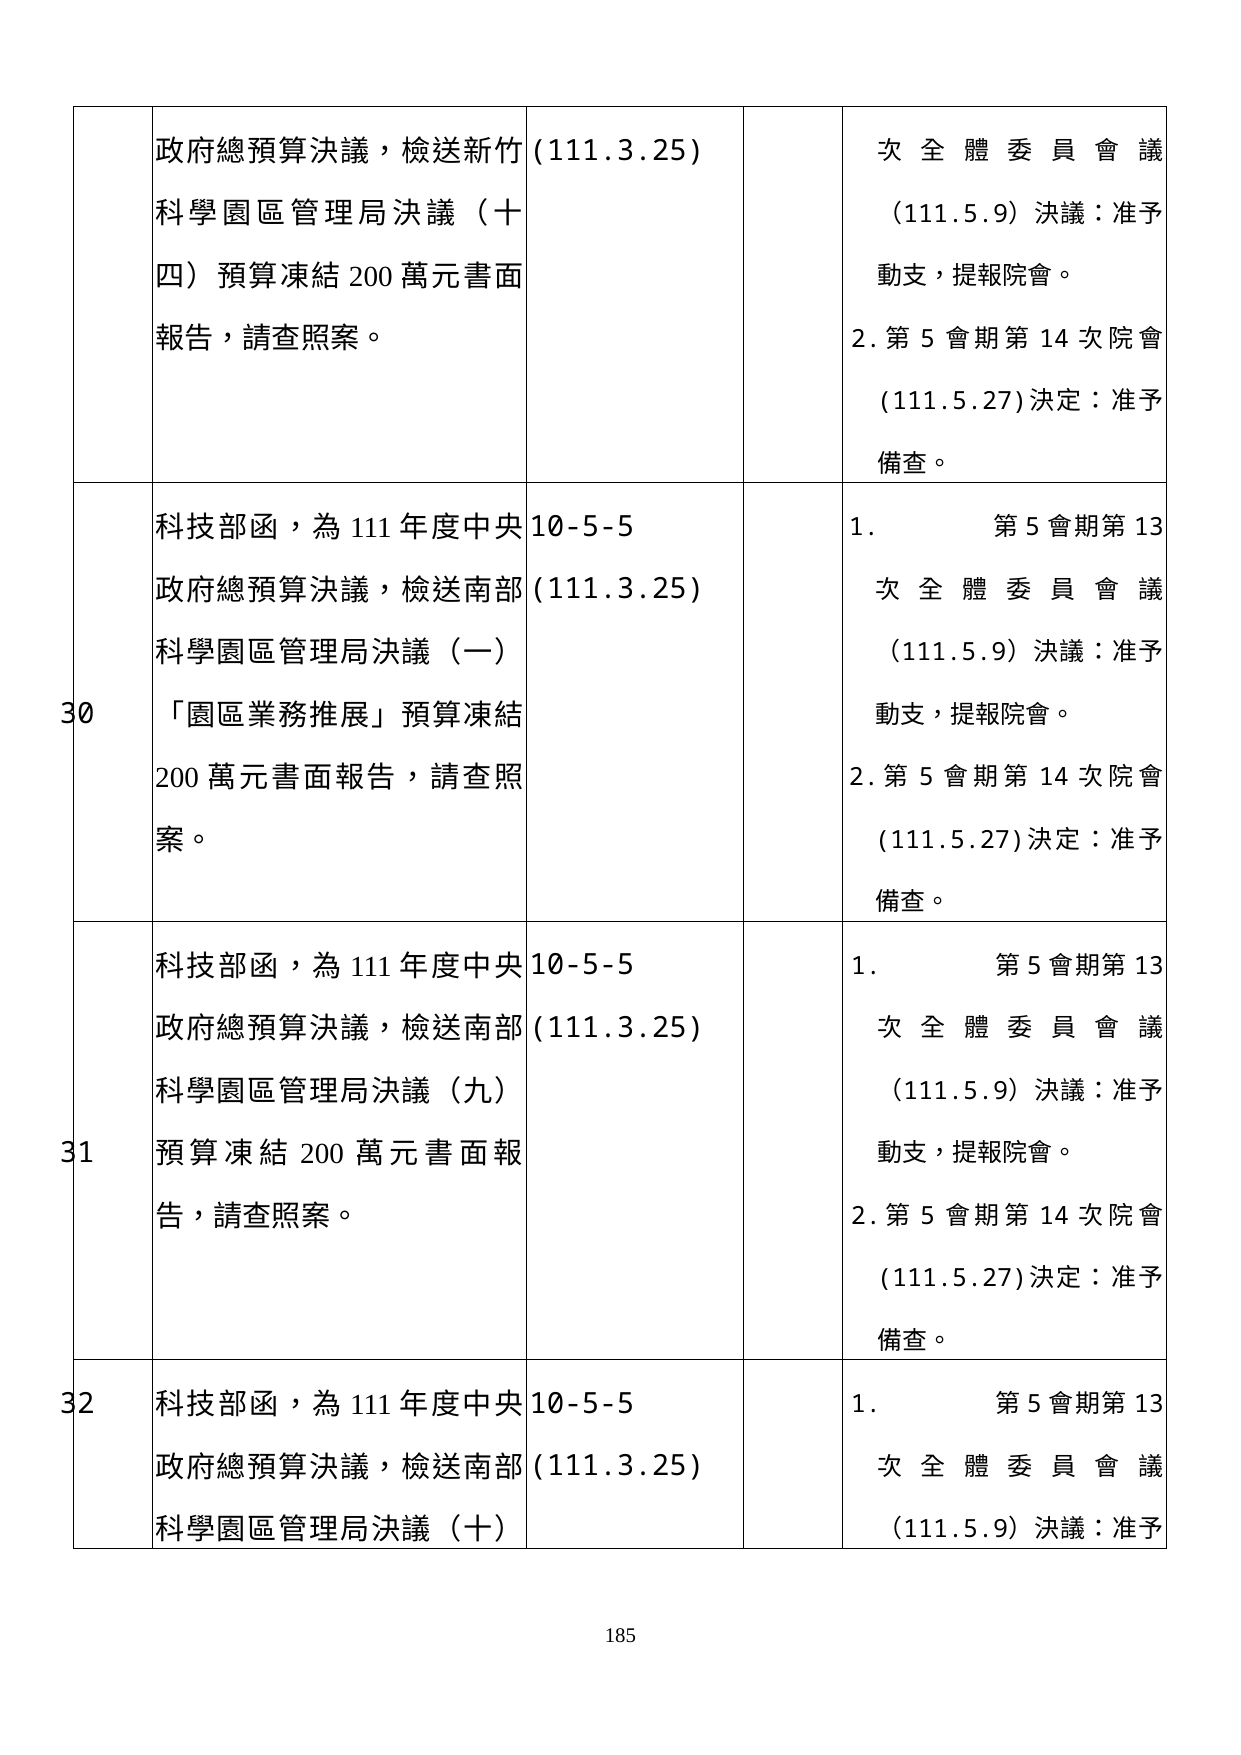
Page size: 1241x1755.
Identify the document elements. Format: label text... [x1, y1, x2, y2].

table_cell [744, 483, 842, 921]
table_cell 政府總預算決議，檢送新竹科學園區管理局決議（十四）預算凍結200萬元書面報告，請查照案。 [153, 107, 526, 482]
table_cell 科技部函，為111年度中央政府總預算決議，檢送南部科學園區管理局決議（一）「園區業務推展」預算凍結200萬元書面報告，請查照案。 [153, 483, 526, 921]
table_cell 1. 第5會期第13次全體委員會議（111.5.9）決議：准予 [843, 1360, 1166, 1548]
table_cell 10-5-5 (111.3.25) [527, 483, 743, 921]
table_cell (111.3.25) [527, 107, 743, 482]
table_cell [74, 483, 152, 921]
table_cell [744, 107, 842, 482]
table_cell 科技部函，為111年度中央政府總預算決議，檢送南部科學園區管理局決議（九）預算凍結200萬元書面報告，請查照案。 [153, 922, 526, 1359]
table_cell [744, 922, 842, 1359]
table_cell 1. 第5會期第13次全體委員會議（111.5.9）決議：准予動支，提報院會。 2.第5會期第14次院會(111.5.27)決定：准予備查。 [843, 922, 1166, 1359]
table_cell 10-5-5 (111.3.25) [527, 922, 743, 1359]
table_cell [74, 107, 152, 482]
table_cell [744, 1360, 842, 1548]
table_cell 1. 第5會期第13次全體委員會議（111.5.9）決議：准予動支，提報院會。 2.第5會期第14次院會(111.5.27)決定：准予備查。 [843, 483, 1166, 921]
table_cell [74, 922, 152, 1359]
table_cell [74, 1360, 152, 1548]
table_cell 次全體委員會議（111.5.9）決議：准予動支，提報院會。 2.第5會期第14次院會(111.5.27)決定：准予備查。 [843, 107, 1166, 482]
table_cell 10-5-5 (111.3.25) [527, 1360, 743, 1548]
table_cell 科技部函，為111年度中央政府總預算決議，檢送南部科學園區管理局決議（十） [153, 1360, 526, 1548]
